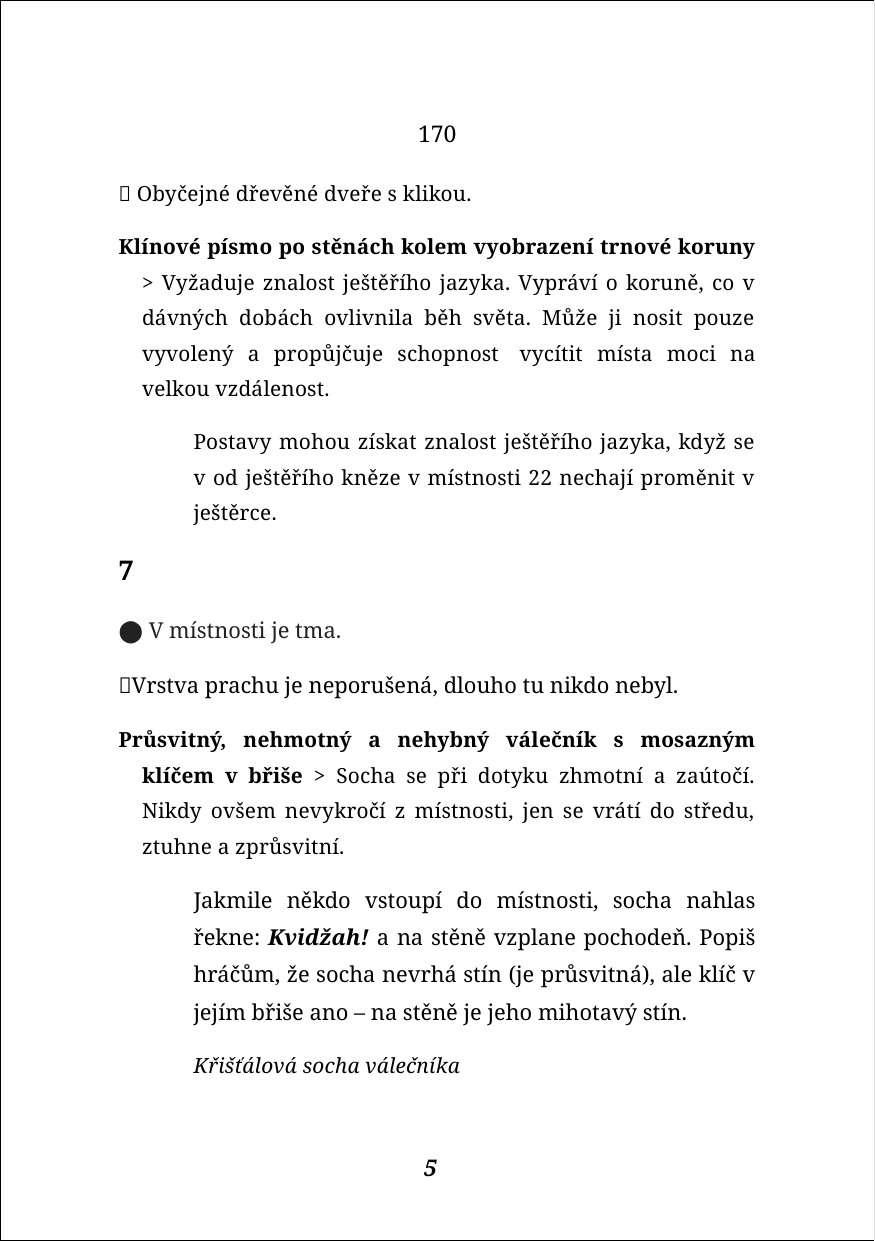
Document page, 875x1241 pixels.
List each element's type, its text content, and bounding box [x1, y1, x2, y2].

list Postavy mohou získat znalost ještěřího jazyka, když se v od ještěřího kněze v místnosti 22 nechají proměnit v ještěrce. [156, 427, 756, 527]
list Jakmile někdo vstoupí do místnosti, socha nahlas řekne: Kvidžah! a na stěně vzplane pochodeň. Popiš hráčům, že socha nevrhá stín (je průsvitná), ale klíč v jejím břiše ano – na stěně je jeho mihotavý stín. [156, 885, 756, 1026]
list Křišťálová socha válečníka [156, 1052, 756, 1080]
text 🚪 Obyčejné dřevěné dveře s klikou. [118, 179, 756, 207]
text Průsvitný, nehmotný a nehybný válečník s mosazným klíčem v břiše > Socha se při dotyku zhmotní a zaútočí. Nikdy ovšem nevykročí z místnosti, jen se vrátí do středu, ztuhne a zprůsvitní. [118, 725, 756, 860]
text 👣Vrstva prachu je neporušená, dlouho tu nikdo nebyl. [118, 670, 756, 700]
text 7 [118, 552, 756, 589]
text ⬤ V místnosti je tma. [118, 616, 756, 645]
text Klínové písmo po stěnách kolem vyobrazení trnové koruny > Vyžaduje znalost ještěřího jazyka. Vypráví o koruně, co v dávných dobách ovlivnila běh světa. Může ji nosit pouze vyvolený a propůjčuje schopnost vycítit místa moci na velkou vzdálenost. [118, 232, 756, 403]
